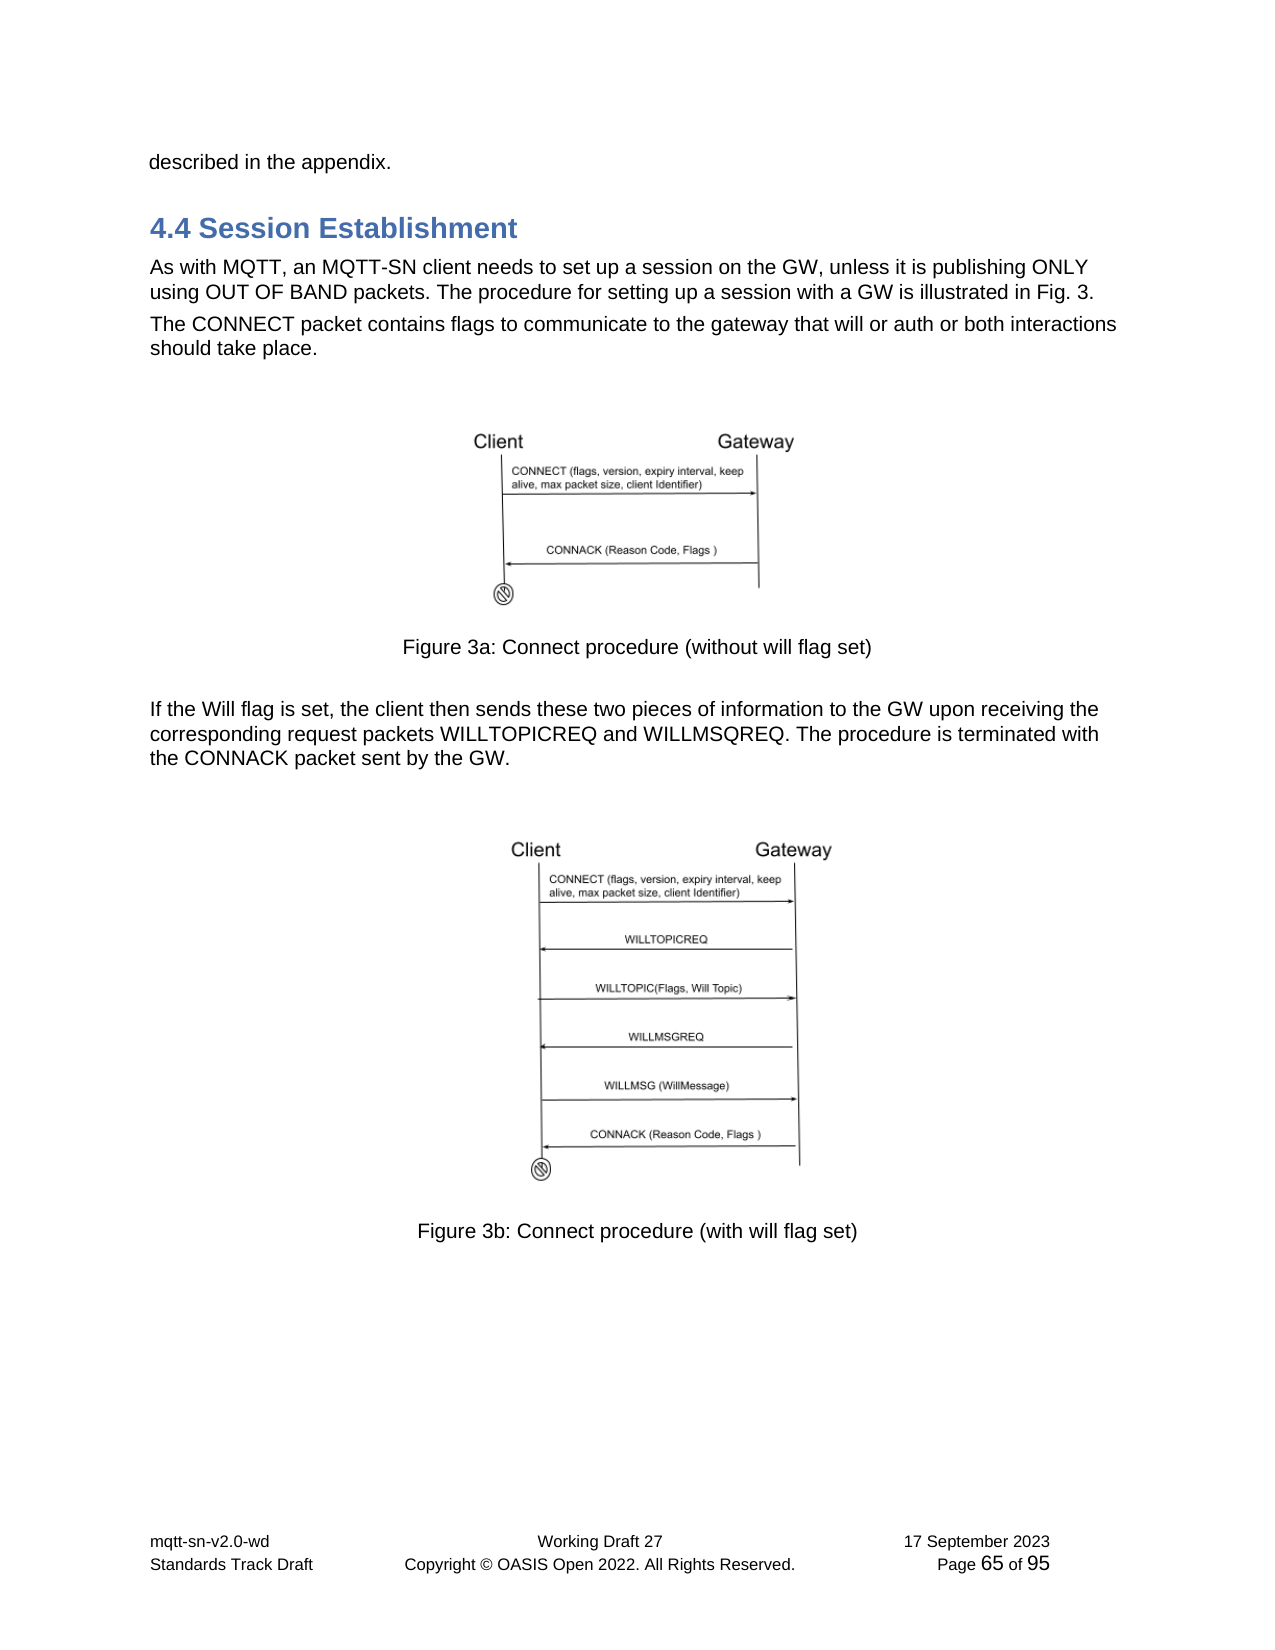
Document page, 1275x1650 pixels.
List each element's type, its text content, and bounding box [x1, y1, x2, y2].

picture [454, 401, 820, 627]
text The CONNECT packet contains flags to communicate to the gateway that will or auth or both interactions should take place. [150, 312, 1124, 360]
text As with MQTT, an MQTT-SN client needs to set up a session on the GW, unless it is publishing ONLY using OUT OF BAND packets. The procedure for setting up a session with a GW is illustrated in Fig. 3. [149, 255, 1124, 303]
subtitle 4.4 Session Establishment [150, 211, 1125, 244]
text Figure 3a: Connect procedure (without will flag set) [150, 634, 1125, 658]
text If the Will flag is set, the client then sends these two pieces of information to the GW upon receiving the corresponding request packets WILLTOPICREQ and WILLMSQREQ. The procedure is terminated with the CONNACK packet sent by the GW. [149, 697, 1124, 770]
text Figure 3b: Connect procedure (with will flag set) [150, 1218, 1125, 1242]
text described in the appendix. [148, 150, 1124, 174]
picture [384, 778, 889, 1187]
